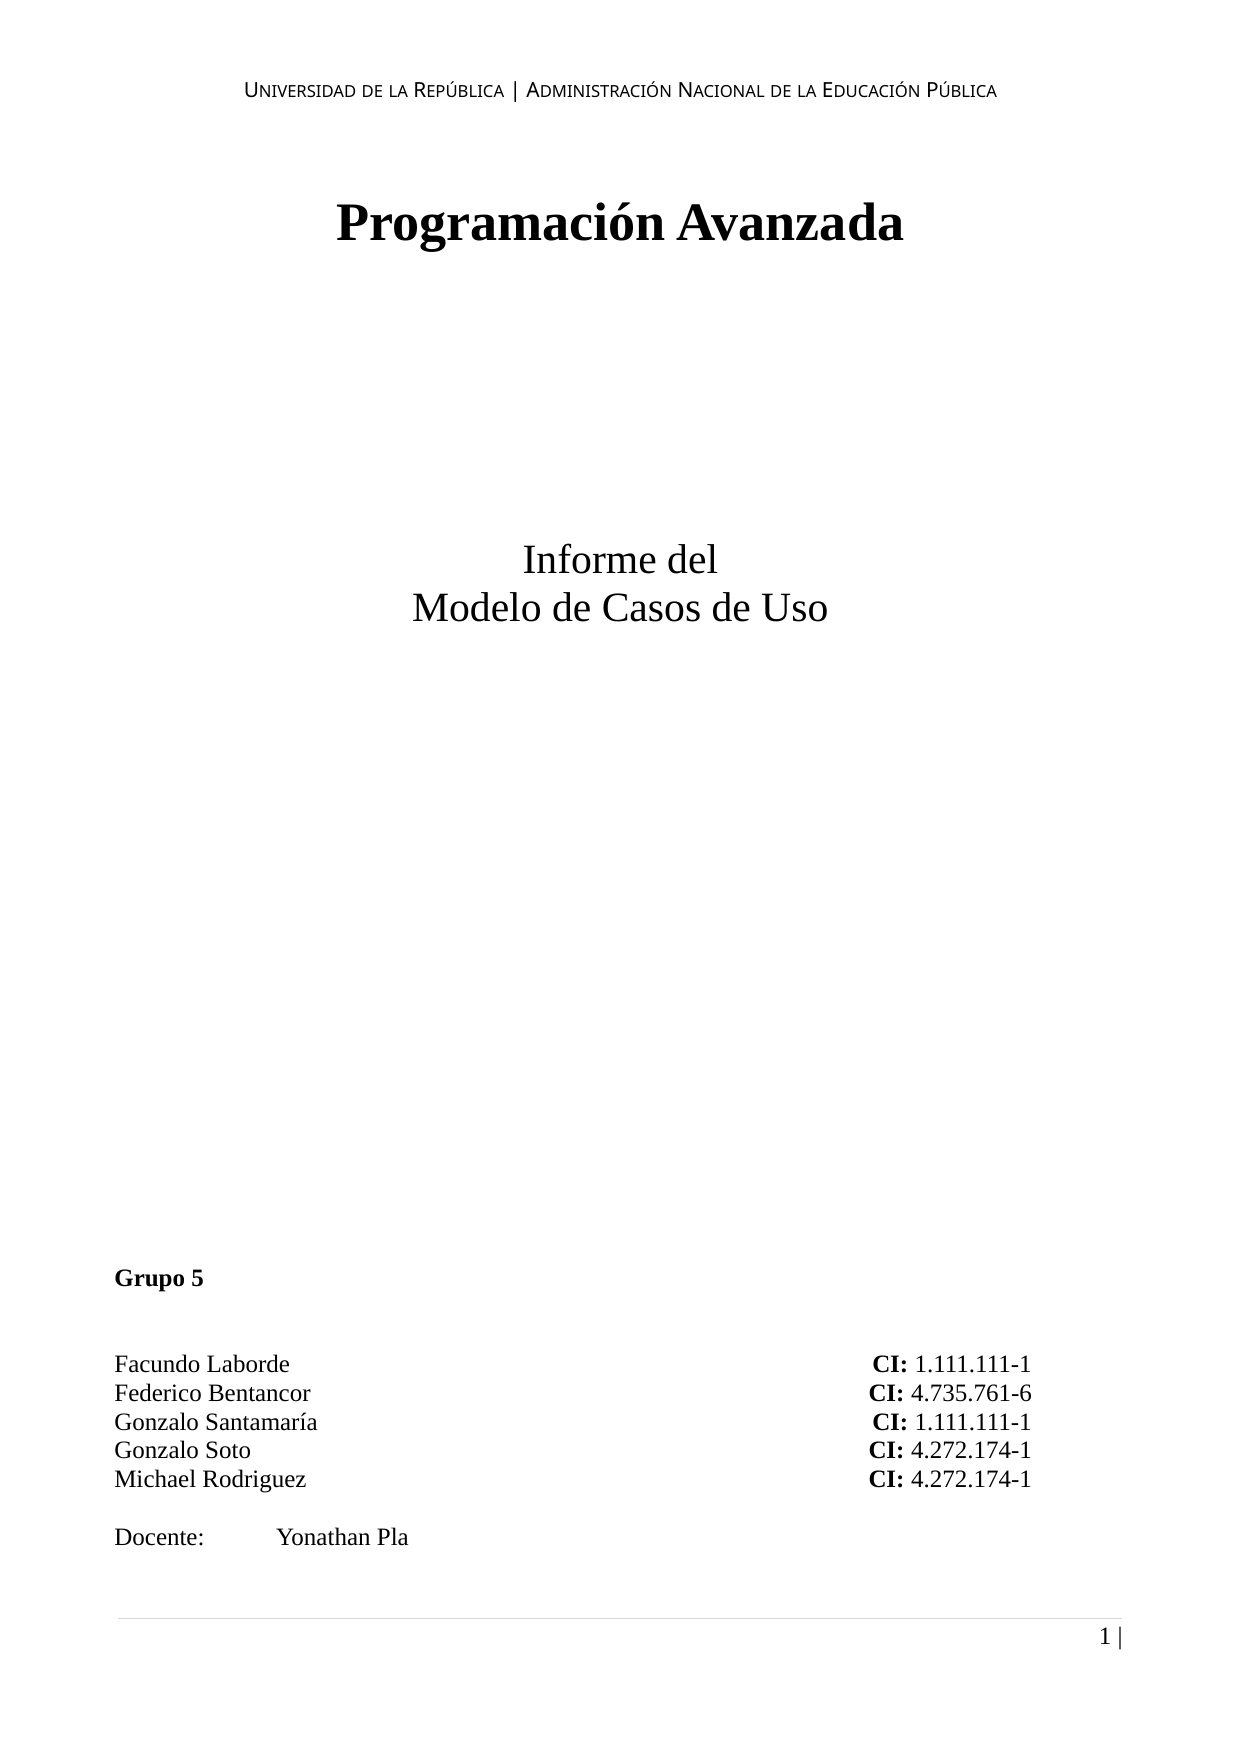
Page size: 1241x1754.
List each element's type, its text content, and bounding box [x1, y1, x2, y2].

text Modelo de Casos de Uso [118, 583, 1122, 631]
table_header Docente: [107, 1522, 268, 1551]
table_header Yonathan Pla [269, 1522, 1039, 1551]
table_cell Federico Bentancor [107, 1378, 832, 1407]
table_cell Gonzalo Soto [107, 1436, 832, 1464]
table_cell Facundo Laborde [107, 1349, 832, 1378]
table_cell [107, 1292, 1039, 1321]
table_cell Michael Rodriguez [107, 1464, 832, 1493]
table_cell [107, 1321, 832, 1349]
text Universidad de la República | Administración Nacional de la Educación Pública [118, 75, 1122, 103]
table_cell [832, 1321, 1039, 1349]
text Informe del [118, 535, 1122, 583]
table_cell CI: 4.272.174-1 [832, 1464, 1039, 1493]
table_cell Gonzalo Santamaría [107, 1407, 832, 1436]
text Programación Avanzada [118, 190, 1122, 252]
table_cell CI: 4.735.761-6 [832, 1378, 1039, 1407]
table_header Grupo 5 [107, 1263, 1039, 1292]
table_cell CI: 4.272.174-1 [832, 1436, 1039, 1464]
table_cell CI: 1.111.111-1 [832, 1349, 1039, 1378]
table_cell CI: 1.111.111-1 [832, 1407, 1039, 1436]
